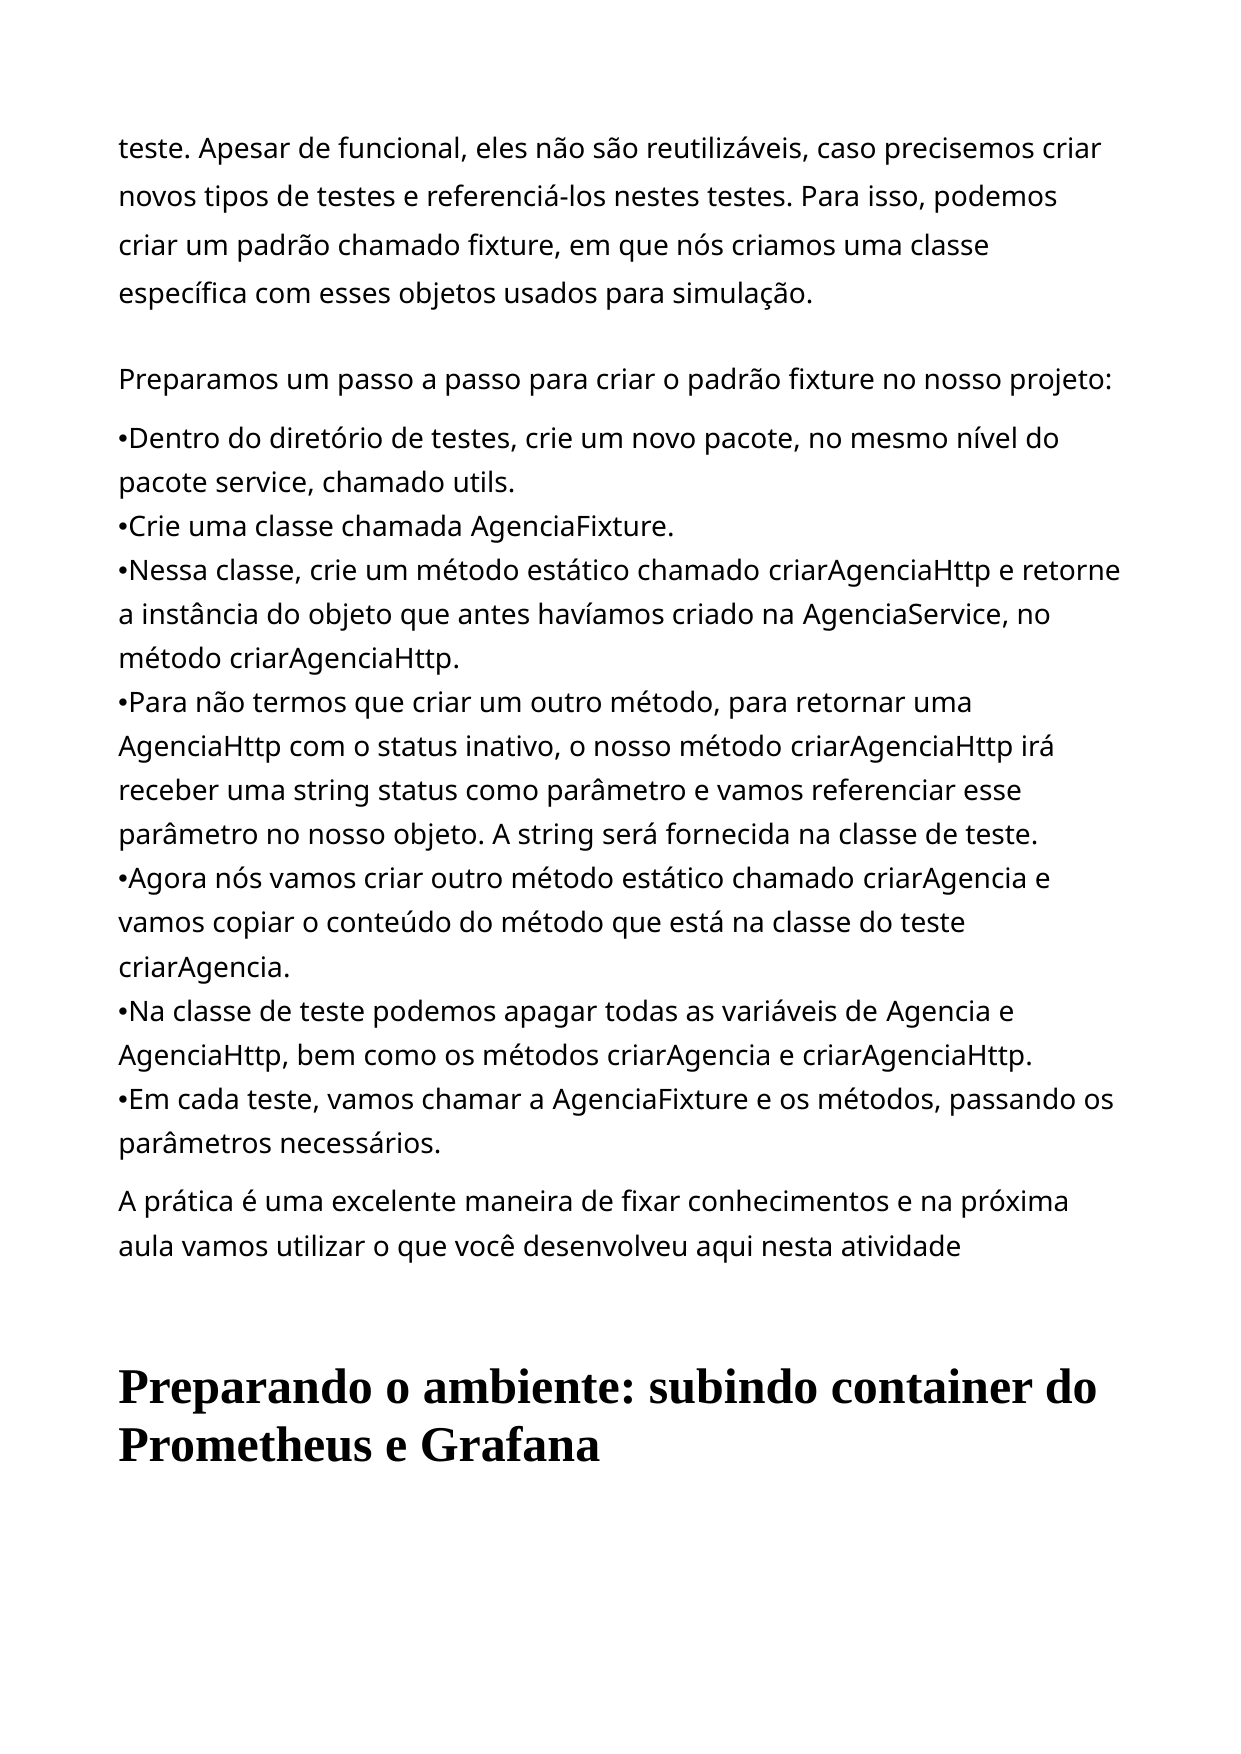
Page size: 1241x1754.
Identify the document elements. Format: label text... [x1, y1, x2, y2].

text Preparamos um passo a passo para criar o padrão fixture no nosso projeto: [118, 359, 1122, 398]
subtitle Preparando o ambiente: subindo container do Prometheus e Grafana [118, 1357, 1122, 1472]
list Crie uma classe chamada AgenciaFixture. [118, 506, 1122, 544]
list Para não termos que criar um outro método, para retornar uma AgenciaHttp com o status inativo, o nosso método criarAgenciaHttp irá receber uma string status como parâmetro e vamos referenciar esse parâmetro no nosso objeto. A string será fornecida na classe de teste. [118, 682, 1122, 853]
list Agora nós vamos criar outro método estático chamado criarAgencia e vamos copiar o conteúdo do método que está na classe do teste criarAgencia. [118, 859, 1122, 985]
text A prática é uma excelente maneira de fixar conhecimentos e na próxima aula vamos utilizar o que você desenvolveu aqui nesta atividade [118, 1182, 1122, 1264]
list Na classe de teste podemos apagar todas as variáveis de Agencia e AgenciaHttp, bem como os métodos criarAgencia e criarAgenciaHttp. [118, 991, 1122, 1073]
list Nessa classe, crie um método estático chamado criarAgenciaHttp e retorne a instância do objeto que antes havíamos criado na AgenciaService, no método criarAgenciaHttp. [118, 550, 1122, 677]
list Em cada teste, vamos chamar a AgenciaFixture e os métodos, passando os parâmetros necessários. [118, 1079, 1122, 1161]
list Dentro do diretório de testes, crie um novo pacote, no mesmo nível do pacote service, chamado utils. [118, 418, 1122, 501]
text teste. Apesar de funcional, eles não são reutilizáveis, caso precisemos criar novos tipos de testes e referenciá-los nestes testes. Para isso, podemos criar um padrão chamado fixture, em que nós criamos uma classe específica com esses objetos usados para simulação. [118, 118, 1122, 312]
